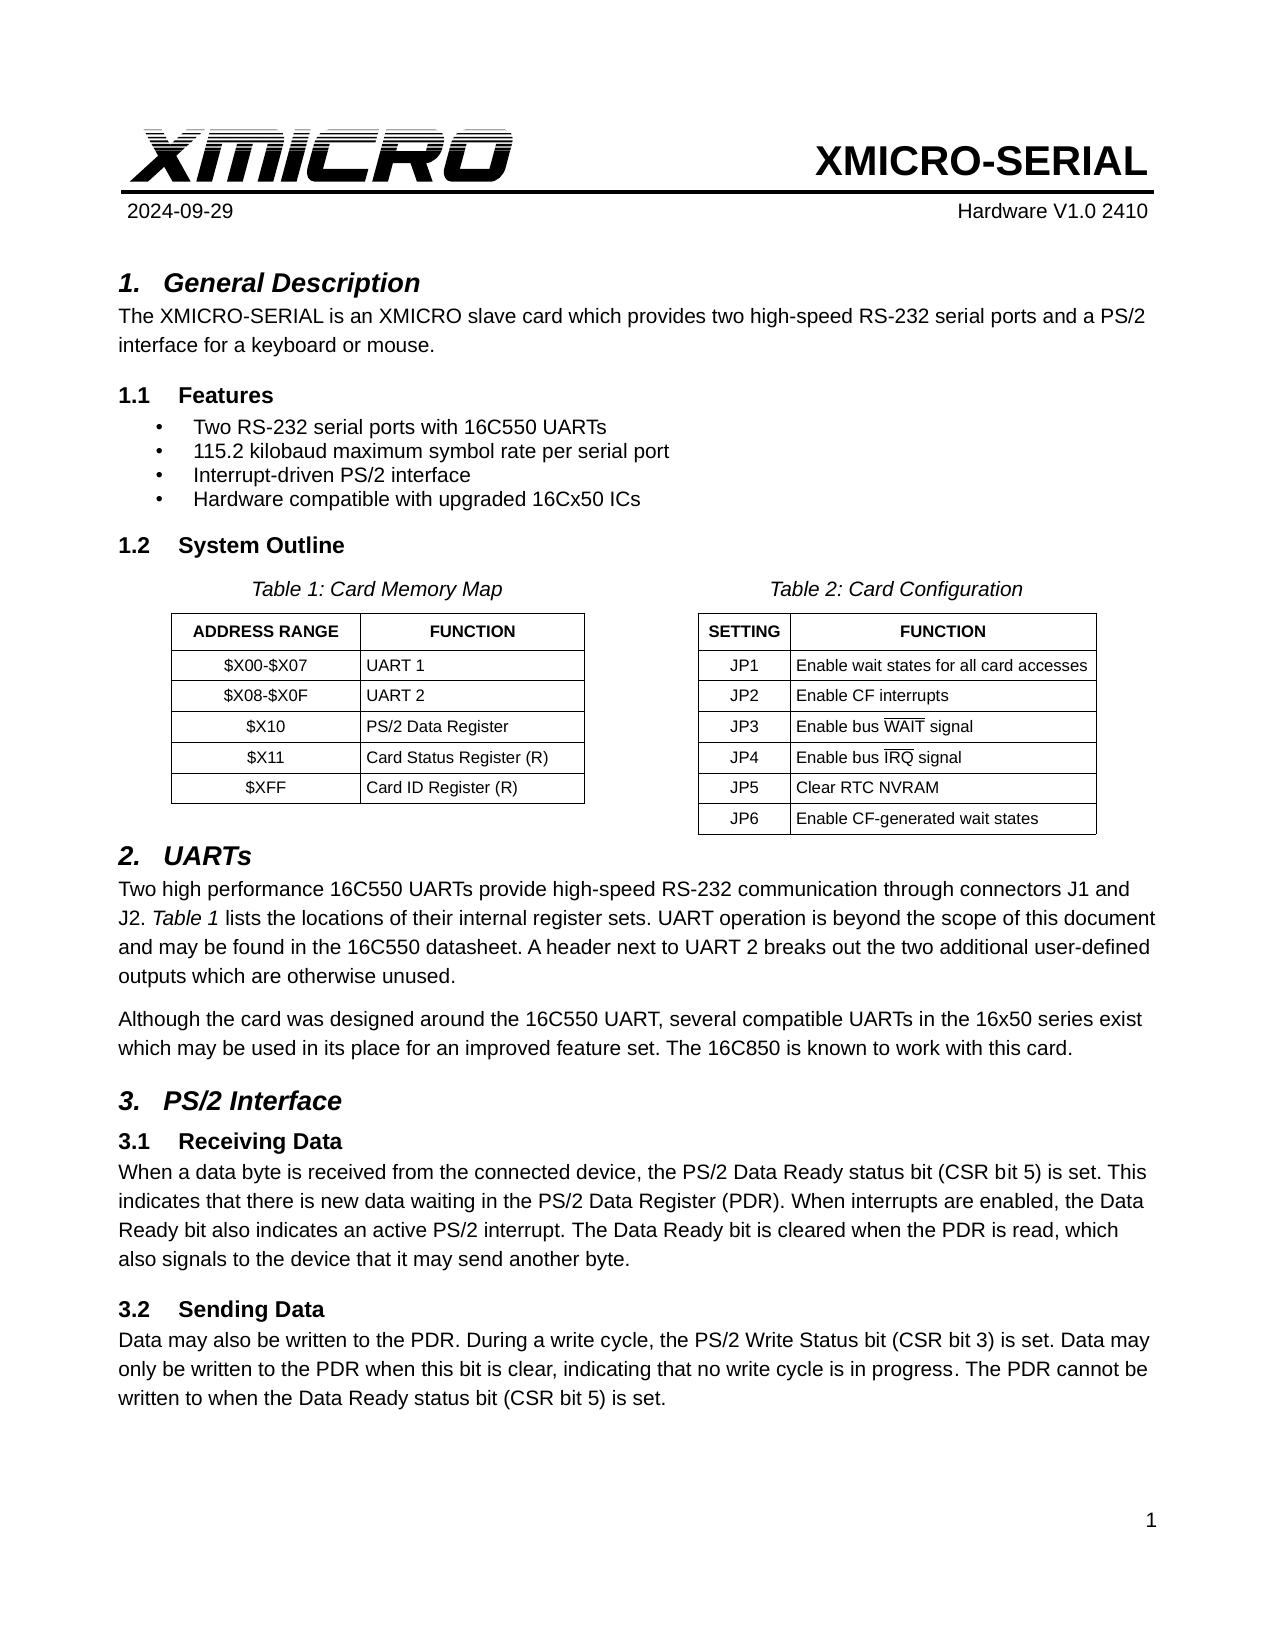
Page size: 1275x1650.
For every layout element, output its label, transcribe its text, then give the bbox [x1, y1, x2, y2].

table_cell $X11 [172, 743, 360, 772]
list Hardware compatible with upgraded 16Cx50 ICs [156, 487, 1157, 511]
table_cell UART 1 [361, 651, 584, 680]
table_header Function [361, 614, 584, 649]
list Interrupt-driven PS/2 interface [156, 463, 1157, 487]
table_header Setting [699, 614, 790, 649]
subtitle General Description [118, 267, 1157, 298]
table_cell JP3 [699, 712, 790, 742]
text Although the card was designed around the 16C550 UART, several compatible UARTs in the 16x50 series exist which may be used in its place for an improved feature set. The 16C850 is known to work with this card. [118, 1007, 1157, 1059]
table_cell $X08-$X0F [172, 681, 360, 711]
table_cell JP5 [699, 774, 790, 803]
text When a data byte is received from the connected device, the PS/2 Data Ready status bit (CSR bit 5) is set. This indicates that there is new data waiting in the PS/2 Data Register (PDR). When interrupts are enabled, the Data Ready bit also indicates an active PS/2 interrupt. The Data Ready bit is cleared when the PDR is read, which also signals to the device that it may send another byte. [118, 1160, 1157, 1270]
table_header Table 2: Card Configuration [638, 564, 1157, 834]
table_cell $X10 [172, 712, 360, 742]
table_header Function [791, 614, 1096, 649]
table_cell JP6 [699, 804, 790, 834]
text Data may also be written to the PDR. During a write cycle, the PS/2 Write Status bit (CSR bit 3) is set. Data may only be written to the PDR when this bit is clear, indicating that no write cycle is in progress. The PDR cannot be written to when the Data Ready status bit (CSR bit 5) is set. [118, 1328, 1157, 1409]
table_cell Clear RTC NVRAM [791, 774, 1096, 803]
subtitle PS/2 Interface [118, 1085, 1157, 1116]
table_cell JP4 [699, 743, 790, 772]
subtitle Features [118, 382, 1157, 409]
table_cell Enable bus WAIT signal [791, 712, 1096, 742]
list Two RS-232 serial ports with 16C550 UARTs [156, 415, 1157, 439]
text The XMICRO-SERIAL is an XMICRO slave card which provides two high-speed RS-232 serial ports and a PS/2 interface for a keyboard or mouse. [118, 304, 1157, 357]
table_cell PS/2 Data Register [361, 712, 584, 742]
subtitle UARTs [118, 840, 1157, 871]
subtitle System Outline [118, 532, 1157, 558]
table_header Table 1: Card Memory Map [118, 564, 637, 834]
table_cell Enable CF-generated wait states [791, 804, 1096, 834]
table_cell $XFF [172, 774, 360, 803]
subtitle Sending Data [118, 1296, 1157, 1322]
table_cell Card Status Register (R) [361, 743, 584, 772]
table_cell Card ID Register (R) [361, 774, 584, 803]
list 115.2 kilobaud maximum symbol rate per serial port [156, 439, 1157, 463]
text Two high performance 16C550 UARTs provide high-speed RS-232 communication through connectors J1 and J2. Table 1 lists the locations of their internal register sets. UART operation is beyond the scope of this document and may be found in the 16C550 datasheet. A header next to UART 2 breaks out the two additional user-defined outputs which are otherwise unused. [118, 877, 1157, 987]
table_cell Enable bus IRQ signal [791, 743, 1096, 772]
table_header Address Range [172, 614, 360, 649]
table_cell JP2 [699, 681, 790, 711]
table_cell JP1 [699, 651, 790, 680]
table_cell UART 2 [361, 681, 584, 711]
table_cell $X00-$X07 [172, 651, 360, 680]
table_cell Enable wait states for all card accesses [791, 651, 1096, 680]
subtitle Receiving Data [118, 1128, 1157, 1154]
table_cell Enable CF interrupts [791, 681, 1096, 711]
